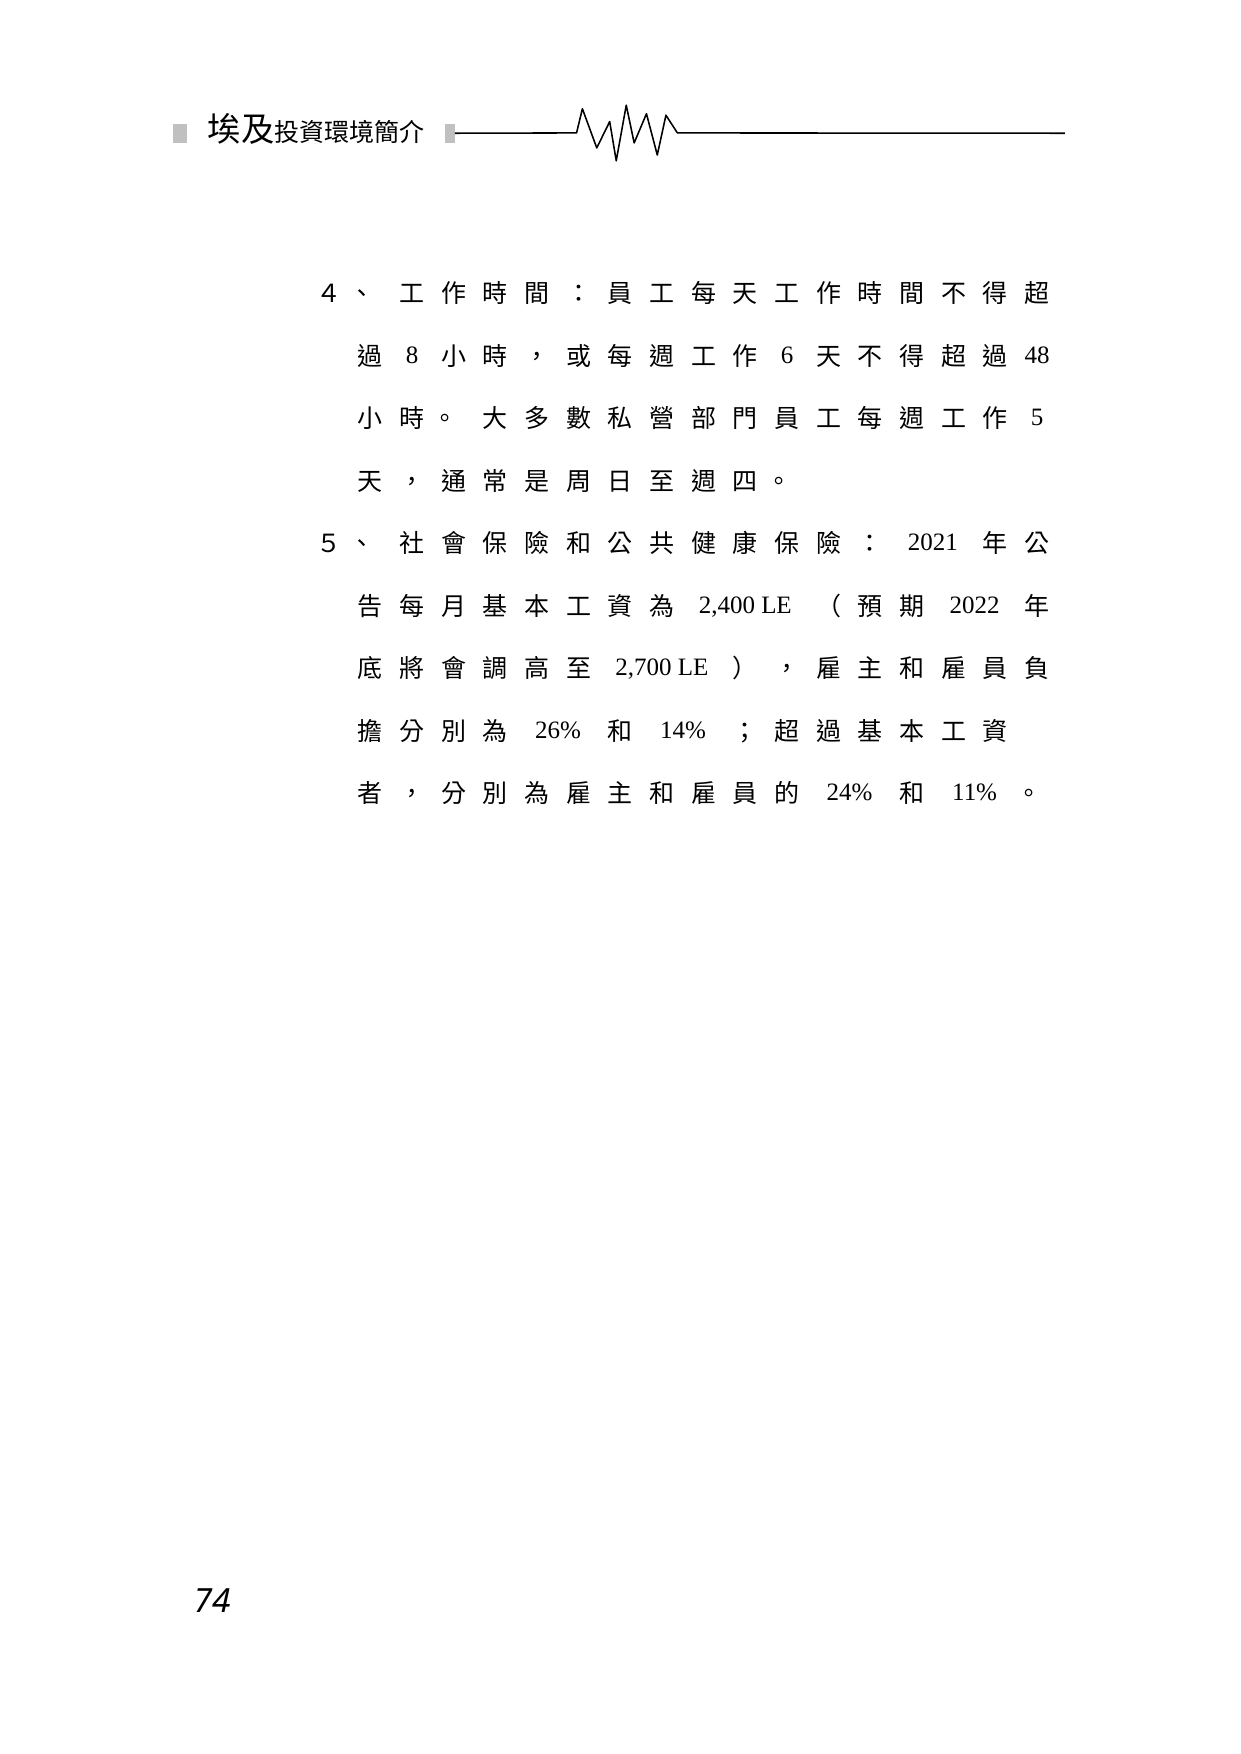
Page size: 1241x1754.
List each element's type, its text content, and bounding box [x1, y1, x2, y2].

text ４、工作時間：員工每天工作時間不得超過8小時，或每週工作6天不得超過48小時。大多數私營部門員工每週工作5天，通常是周日至週四。 [281, 250, 1058, 500]
text ５、社會保險和公共健康保險：2021年公告每月基本工資為2,400 LE（預期2022年底將會調高至2,700 LE），雇主和雇員負擔分別為26%和14%；超過基本工資者，分別為雇主和雇員的24%和11%。 [281, 500, 1058, 813]
